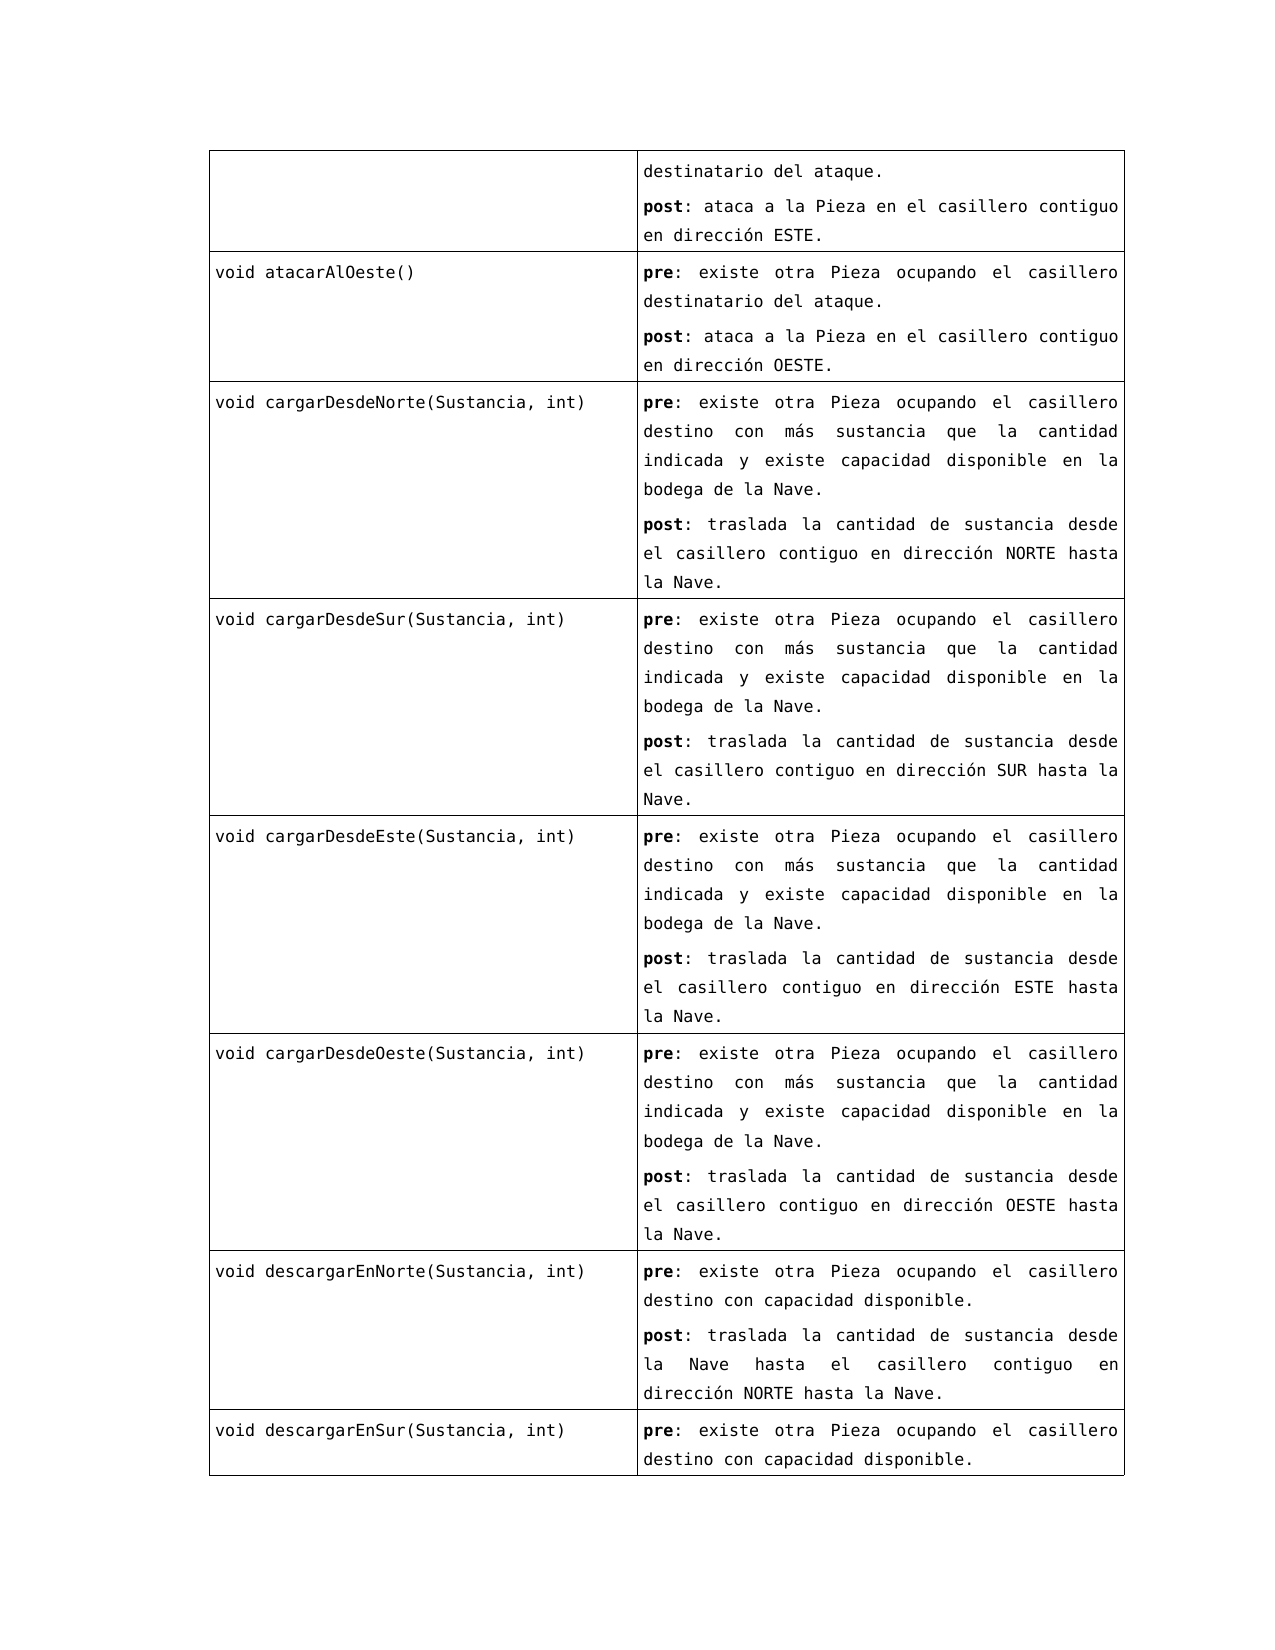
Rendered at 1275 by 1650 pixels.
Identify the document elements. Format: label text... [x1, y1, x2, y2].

table_cell pre: existe otra Pieza ocupando el casillero destino con más sustancia que la cantidad indicada y existe capacidad disponible en la bodega de la Nave. post: traslada la cantidad de sustancia desde el casillero contiguo en dirección ESTE hasta la Nave. [638, 816, 1124, 1032]
table_cell pre: existe otra Pieza ocupando el casillero destino con capacidad disponible. [638, 1410, 1124, 1475]
table_cell destinatario del ataque. post: ataca a la Pieza en el casillero contiguo en dirección ESTE. [638, 151, 1124, 251]
table_cell void cargarDesdeOeste(Sustancia, int) [210, 1034, 637, 1250]
table_cell pre: existe otra Pieza ocupando el casillero destino con capacidad disponible. post: traslada la cantidad de sustancia desde la Nave hasta el casillero contiguo en dirección NORTE hasta la Nave. [638, 1251, 1124, 1409]
table_cell pre: existe otra Pieza ocupando el casillero destinatario del ataque. post: ataca a la Pieza en el casillero contiguo en dirección OESTE. [638, 252, 1124, 381]
table_cell void descargarEnSur(Sustancia, int) [210, 1410, 637, 1475]
table_cell void cargarDesdeEste(Sustancia, int) [210, 816, 637, 1032]
table_cell void cargarDesdeNorte(Sustancia, int) [210, 382, 637, 598]
table_cell pre: existe otra Pieza ocupando el casillero destino con más sustancia que la cantidad indicada y existe capacidad disponible en la bodega de la Nave. post: traslada la cantidad de sustancia desde el casillero contiguo en dirección OESTE hasta la Nave. [638, 1034, 1124, 1250]
table_cell pre: existe otra Pieza ocupando el casillero destino con más sustancia que la cantidad indicada y existe capacidad disponible en la bodega de la Nave. post: traslada la cantidad de sustancia desde el casillero contiguo en dirección NORTE hasta la Nave. [638, 382, 1124, 598]
table_cell void cargarDesdeSur(Sustancia, int) [210, 599, 637, 815]
table_cell pre: existe otra Pieza ocupando el casillero destino con más sustancia que la cantidad indicada y existe capacidad disponible en la bodega de la Nave. post: traslada la cantidad de sustancia desde el casillero contiguo en dirección SUR hasta la Nave. [638, 599, 1124, 815]
table_cell [210, 151, 637, 251]
table_cell void atacarAlOeste() [210, 252, 637, 381]
table_cell void descargarEnNorte(Sustancia, int) [210, 1251, 637, 1409]
